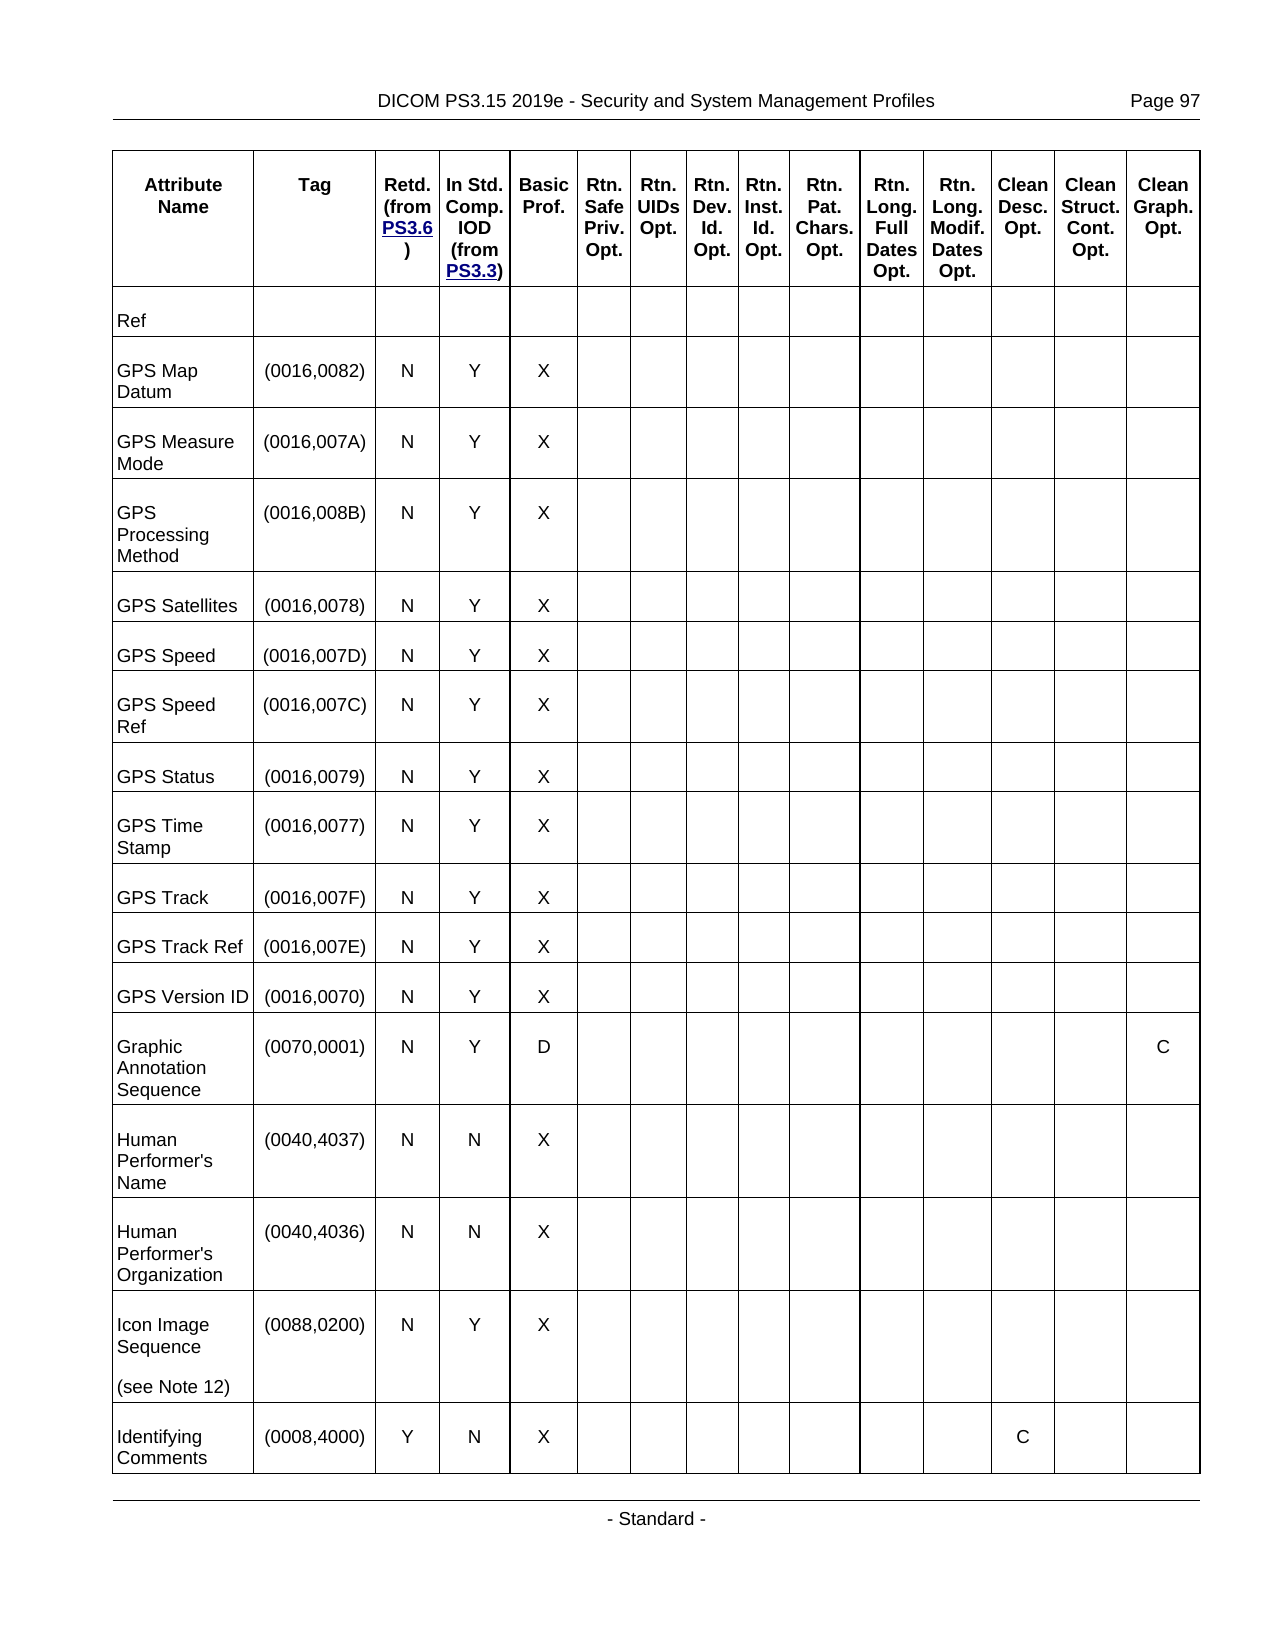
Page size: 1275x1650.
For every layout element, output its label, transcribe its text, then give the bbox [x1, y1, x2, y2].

table_cell [1127, 287, 1199, 336]
table_cell X [511, 337, 577, 407]
table_cell D [511, 1013, 577, 1104]
table_cell N [376, 479, 439, 571]
table_cell GPS Measure ​Mode [113, 408, 253, 478]
table_cell [739, 1198, 789, 1290]
table_cell [687, 792, 738, 862]
table_cell [992, 337, 1054, 407]
table_cell [1127, 963, 1199, 1012]
table_cell [861, 1403, 923, 1473]
table_cell [924, 337, 991, 407]
table_cell [631, 743, 686, 791]
table_cell [861, 1013, 923, 1104]
table_cell [1055, 1403, 1126, 1473]
table_cell [739, 622, 789, 670]
table_cell [861, 408, 923, 478]
table_cell GPS Map​ Datum [113, 337, 253, 407]
table_cell [1055, 913, 1126, 962]
table_cell [924, 1198, 991, 1290]
table_cell X [511, 1291, 577, 1402]
table_cell (0016,007C) [254, 671, 375, 742]
table_cell [739, 408, 789, 478]
table_cell Y [440, 572, 509, 621]
table_cell Y [440, 408, 509, 478]
table_cell [1127, 1105, 1199, 1197]
table_cell [790, 479, 859, 571]
table_cell [631, 913, 686, 962]
table_cell X [511, 671, 577, 742]
table_cell [687, 622, 738, 670]
table_cell N [376, 913, 439, 962]
table_cell [790, 913, 859, 962]
table_cell GPS Status [113, 743, 253, 791]
table_cell [1127, 671, 1199, 742]
table_cell [992, 792, 1054, 862]
table_cell [739, 1105, 789, 1197]
table_cell N [376, 337, 439, 407]
table_cell [687, 1291, 738, 1402]
table_cell [790, 572, 859, 621]
table_cell Human Performer's Organization [113, 1198, 253, 1290]
table_cell (0040,4036) [254, 1198, 375, 1290]
table_cell Y [440, 963, 509, 1012]
table_cell [578, 1291, 630, 1402]
table_cell [254, 287, 375, 336]
table_cell [924, 1013, 991, 1104]
table_cell GPS Processing​ Method [113, 479, 253, 571]
table_cell [924, 671, 991, 742]
table_cell [924, 479, 991, 571]
table_cell [631, 337, 686, 407]
table_cell [739, 572, 789, 621]
table_cell [790, 1198, 859, 1290]
table_cell [861, 1198, 923, 1290]
table_cell [1055, 287, 1126, 336]
table_cell [790, 1013, 859, 1104]
table_cell [578, 622, 630, 670]
table_cell [511, 287, 577, 336]
table_cell [1055, 408, 1126, 478]
table_cell [790, 408, 859, 478]
table_cell N [376, 671, 439, 742]
table_cell [631, 671, 686, 742]
table_cell [687, 913, 738, 962]
table_cell [790, 792, 859, 862]
table_cell [992, 743, 1054, 791]
table_cell [739, 792, 789, 862]
table_cell [1127, 479, 1199, 571]
table_cell [578, 1013, 630, 1104]
table_cell [631, 287, 686, 336]
table_cell (0016,0077) [254, 792, 375, 862]
table_cell X [511, 1198, 577, 1290]
table_cell [992, 671, 1054, 742]
table_cell [992, 864, 1054, 912]
table_cell N [376, 622, 439, 670]
table_cell [687, 963, 738, 1012]
table_cell [992, 913, 1054, 962]
table_cell [631, 408, 686, 478]
table_cell N [376, 963, 439, 1012]
table_cell [578, 1105, 630, 1197]
table_cell [578, 913, 630, 962]
table_cell Y [440, 792, 509, 862]
table_cell [924, 622, 991, 670]
table_cell [687, 671, 738, 742]
table_cell X [511, 913, 577, 962]
table_cell [992, 1291, 1054, 1402]
table_cell [739, 743, 789, 791]
table_cell [924, 913, 991, 962]
table_cell [861, 671, 923, 742]
table_cell [578, 792, 630, 862]
table_header Clean Struct. Cont. Opt. [1055, 151, 1126, 286]
table_cell [992, 622, 1054, 670]
table_cell [1055, 572, 1126, 621]
table_cell Ref [113, 287, 253, 336]
table_cell [578, 408, 630, 478]
table_cell [924, 792, 991, 862]
table_cell Y [440, 743, 509, 791]
table_cell [631, 864, 686, 912]
table_header Basic Prof. [511, 151, 577, 286]
table_cell [578, 671, 630, 742]
table_cell N [376, 1105, 439, 1197]
table_cell [687, 408, 738, 478]
table_cell (0008,4000) [254, 1403, 375, 1473]
table_cell (0016,0079) [254, 743, 375, 791]
table_cell X [511, 622, 577, 670]
table_cell [631, 479, 686, 571]
table_header Clean Desc. Opt. [992, 151, 1054, 286]
table_cell [790, 671, 859, 742]
table_cell [1127, 1291, 1199, 1402]
table_cell [992, 1105, 1054, 1197]
table_cell [1055, 1291, 1126, 1402]
table_cell [1055, 622, 1126, 670]
table_cell [1055, 1198, 1126, 1290]
table_cell X [511, 864, 577, 912]
table_cell [861, 1105, 923, 1197]
table_cell [739, 864, 789, 912]
table_cell Y [440, 337, 509, 407]
table_cell [1127, 913, 1199, 962]
table_cell [631, 1105, 686, 1197]
table_cell [687, 1198, 738, 1290]
table_cell [687, 479, 738, 571]
table_cell [790, 622, 859, 670]
table_cell [1127, 743, 1199, 791]
table_cell [1055, 337, 1126, 407]
table_cell [1055, 1105, 1126, 1197]
table_cell [992, 963, 1054, 1012]
table_cell X [511, 743, 577, 791]
table_cell Y [440, 913, 509, 962]
table_cell [1127, 337, 1199, 407]
table_cell [631, 963, 686, 1012]
table_cell Y [440, 1291, 509, 1402]
table_cell GPS Satellites [113, 572, 253, 621]
table_cell N [440, 1403, 509, 1473]
table_cell X [511, 1105, 577, 1197]
table_cell Y [440, 479, 509, 571]
table_cell X [511, 792, 577, 862]
table_cell (0016,007E) [254, 913, 375, 962]
table_cell [861, 572, 923, 621]
table_cell [992, 408, 1054, 478]
table_cell [1055, 671, 1126, 742]
table_cell [790, 864, 859, 912]
table_cell [1127, 572, 1199, 621]
table_cell [1127, 622, 1199, 670]
table_cell (0088,0200) [254, 1291, 375, 1402]
table_header Rtn. Inst. Id. Opt. [739, 151, 789, 286]
table_cell [687, 1403, 738, 1473]
table_cell C [1127, 1013, 1199, 1104]
table_cell N [376, 572, 439, 621]
table_cell Y [440, 864, 509, 912]
table_cell [578, 479, 630, 571]
table_cell [992, 572, 1054, 621]
table_cell [790, 337, 859, 407]
table_cell [739, 963, 789, 1012]
table_cell [790, 743, 859, 791]
table_cell [790, 963, 859, 1012]
table_cell [861, 287, 923, 336]
table_cell Y [440, 1013, 509, 1104]
table_header Tag [254, 151, 375, 286]
table_cell X [511, 1403, 577, 1473]
table_cell GPS Track [113, 864, 253, 912]
table_cell [631, 792, 686, 862]
table_cell [739, 1291, 789, 1402]
table_cell [739, 337, 789, 407]
table_cell [992, 479, 1054, 571]
table_cell Y [440, 622, 509, 670]
table_cell [687, 572, 738, 621]
table_header Rtn. Dev. Id. Opt. [687, 151, 738, 286]
table_cell GPS Speed​ Ref [113, 671, 253, 742]
table_cell N [376, 1291, 439, 1402]
table_header Rtn. Pat. Chars. Opt. [790, 151, 859, 286]
table_cell [924, 287, 991, 336]
table_cell X [511, 408, 577, 478]
table_cell [631, 1291, 686, 1402]
table_cell N [376, 864, 439, 912]
table_cell [924, 1291, 991, 1402]
table_cell [578, 337, 630, 407]
table_cell N [376, 792, 439, 862]
table_header Rtn. Long. Full Dates Opt. [861, 151, 923, 286]
table_cell [578, 963, 630, 1012]
table_cell (0016,0082) [254, 337, 375, 407]
table_cell [861, 1291, 923, 1402]
table_cell [992, 1198, 1054, 1290]
table_cell [924, 963, 991, 1012]
table_cell [578, 1403, 630, 1473]
table_cell [739, 1013, 789, 1104]
table_header Rtn. Long. Modif. Dates Opt. [924, 151, 991, 286]
table_cell [790, 1291, 859, 1402]
table_cell [578, 287, 630, 336]
table_cell [861, 337, 923, 407]
table_cell GPS Version ID [113, 963, 253, 1012]
table_cell [790, 1105, 859, 1197]
table_cell [687, 1013, 738, 1104]
table_cell GPS Speed​ [113, 622, 253, 670]
table_cell X [511, 479, 577, 571]
table_cell [631, 572, 686, 621]
table_cell [687, 864, 738, 912]
table_cell [861, 622, 923, 670]
table_cell Graphic Annotation Sequence [113, 1013, 253, 1104]
table_cell [790, 287, 859, 336]
table_header In Std. Comp. IOD (from PS3.3) [440, 151, 509, 286]
table_cell [1127, 1403, 1199, 1473]
table_header Rtn. UIDs Opt. [631, 151, 686, 286]
table_cell [861, 792, 923, 862]
table_cell [578, 572, 630, 621]
table_cell [1055, 864, 1126, 912]
table_cell N [440, 1105, 509, 1197]
table_cell [631, 1403, 686, 1473]
table_cell [861, 479, 923, 571]
table_cell GPS Time​ Stamp [113, 792, 253, 862]
table_cell [924, 1403, 991, 1473]
table_cell [1055, 743, 1126, 791]
table_cell N [376, 1013, 439, 1104]
table_cell [739, 479, 789, 571]
table_cell C [992, 1403, 1054, 1473]
table_cell (0016,0078) [254, 572, 375, 621]
table_cell [631, 1198, 686, 1290]
table_header Attribute Name [113, 151, 253, 286]
table_cell [1055, 479, 1126, 571]
table_cell (0040,4037) [254, 1105, 375, 1197]
table_cell (0070,0001) [254, 1013, 375, 1104]
table_cell [924, 572, 991, 621]
table_cell [739, 671, 789, 742]
table_cell [687, 1105, 738, 1197]
table_cell (0016,007A) [254, 408, 375, 478]
table_cell (0016,0070) [254, 963, 375, 1012]
table_cell [924, 1105, 991, 1197]
table_cell [1127, 408, 1199, 478]
table_cell [687, 337, 738, 407]
table_cell [578, 743, 630, 791]
table_cell [631, 622, 686, 670]
table_cell [861, 864, 923, 912]
table_cell [1055, 963, 1126, 1012]
table_cell [739, 287, 789, 336]
table_cell [924, 743, 991, 791]
table_cell [992, 1013, 1054, 1104]
table_cell Y [376, 1403, 439, 1473]
table_cell Y [440, 671, 509, 742]
table_cell [992, 287, 1054, 336]
table_cell (0016,007D) [254, 622, 375, 670]
table_cell [440, 287, 509, 336]
table_cell [1127, 864, 1199, 912]
table_cell N [440, 1198, 509, 1290]
table_cell [1055, 1013, 1126, 1104]
table_cell Identifying Comments [113, 1403, 253, 1473]
table_cell [924, 408, 991, 478]
table_cell [1127, 1198, 1199, 1290]
table_cell Human Performer's Name [113, 1105, 253, 1197]
table_cell [631, 1013, 686, 1104]
table_cell [861, 743, 923, 791]
table_cell [687, 287, 738, 336]
table_cell [861, 913, 923, 962]
table_header Rtn. Safe Priv. Opt. [578, 151, 630, 286]
table_cell X [511, 963, 577, 1012]
table_cell Icon Image Sequence (see Note 12) [113, 1291, 253, 1402]
table_cell N [376, 743, 439, 791]
table_cell [739, 1403, 789, 1473]
table_cell X [511, 572, 577, 621]
table_cell N [376, 1198, 439, 1290]
table_cell [739, 913, 789, 962]
table_cell [578, 864, 630, 912]
table_cell [687, 743, 738, 791]
table_cell [924, 864, 991, 912]
table_header Retd. (from PS3.6) [376, 151, 439, 286]
table_cell [1127, 792, 1199, 862]
table_cell (0016,008B) [254, 479, 375, 571]
table_cell (0016,007F) [254, 864, 375, 912]
table_cell GPS Track ​Ref [113, 913, 253, 962]
table_header Clean Graph. Opt. [1127, 151, 1199, 286]
table_cell N [376, 408, 439, 478]
table_cell [1055, 792, 1126, 862]
table_cell [790, 1403, 859, 1473]
table_cell [578, 1198, 630, 1290]
table_cell [861, 963, 923, 1012]
table_cell [376, 287, 439, 336]
